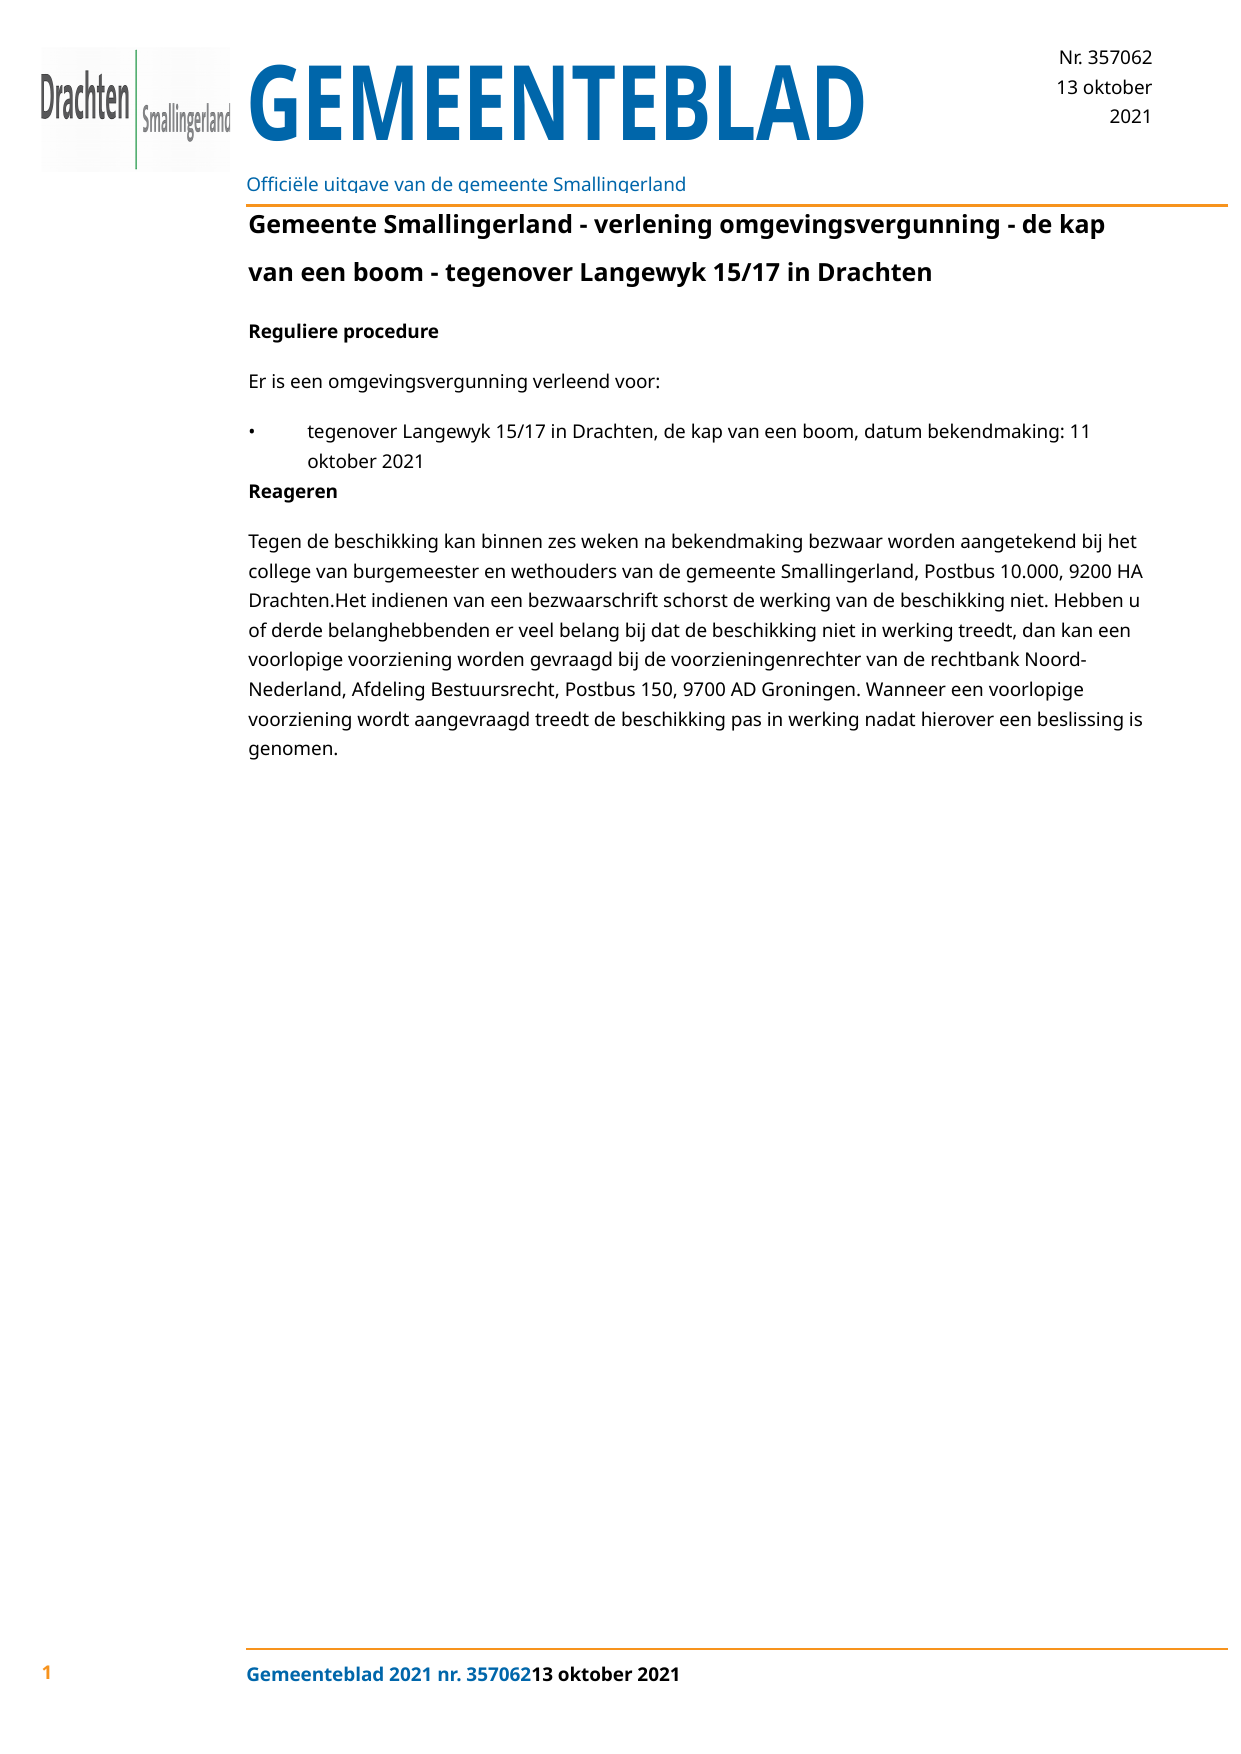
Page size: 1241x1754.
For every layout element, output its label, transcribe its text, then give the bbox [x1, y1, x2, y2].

text Reageren [248, 478, 1152, 504]
text Gemeente Smallingerland - verlening omgevingsvergunning - de kap van een boom - tegenover Langewyk 15/17 in Drachten [248, 207, 1152, 288]
text Er is een omgevingsvergunning verleend voor: [248, 368, 1152, 394]
picture [41, 47, 231, 172]
text Reguliere procedure [248, 318, 1152, 344]
text Tegen de beschikking kan binnen zes weken na bekendmaking bezwaar worden aangetekend bij het college van burgemeester en wethouders van de gemeente Smallingerland, Postbus 10.000, 9200 HA Drachten.Het indienen van een bezwaarschrift schorst de werking van de beschikking niet. Hebben u of derde belanghebbenden er veel belang bij dat de beschikking niet in werking treedt, dan kan een voorlopige voorziening worden gevraagd bij de voorzieningenrechter van de rechtbank Noord-Nederland, Afdeling Bestuursrecht, Postbus 150, 9700 AD Groningen. Wanneer een voorlopige voorziening wordt aangevraagd treedt de beschikking pas in werking nadat hierover een beslissing is genomen. [248, 528, 1152, 761]
list tegenover Langewyk 15/17 in Drachten, de kap van een boom, datum bekendmaking: 11 oktober 2021 [248, 419, 1152, 474]
